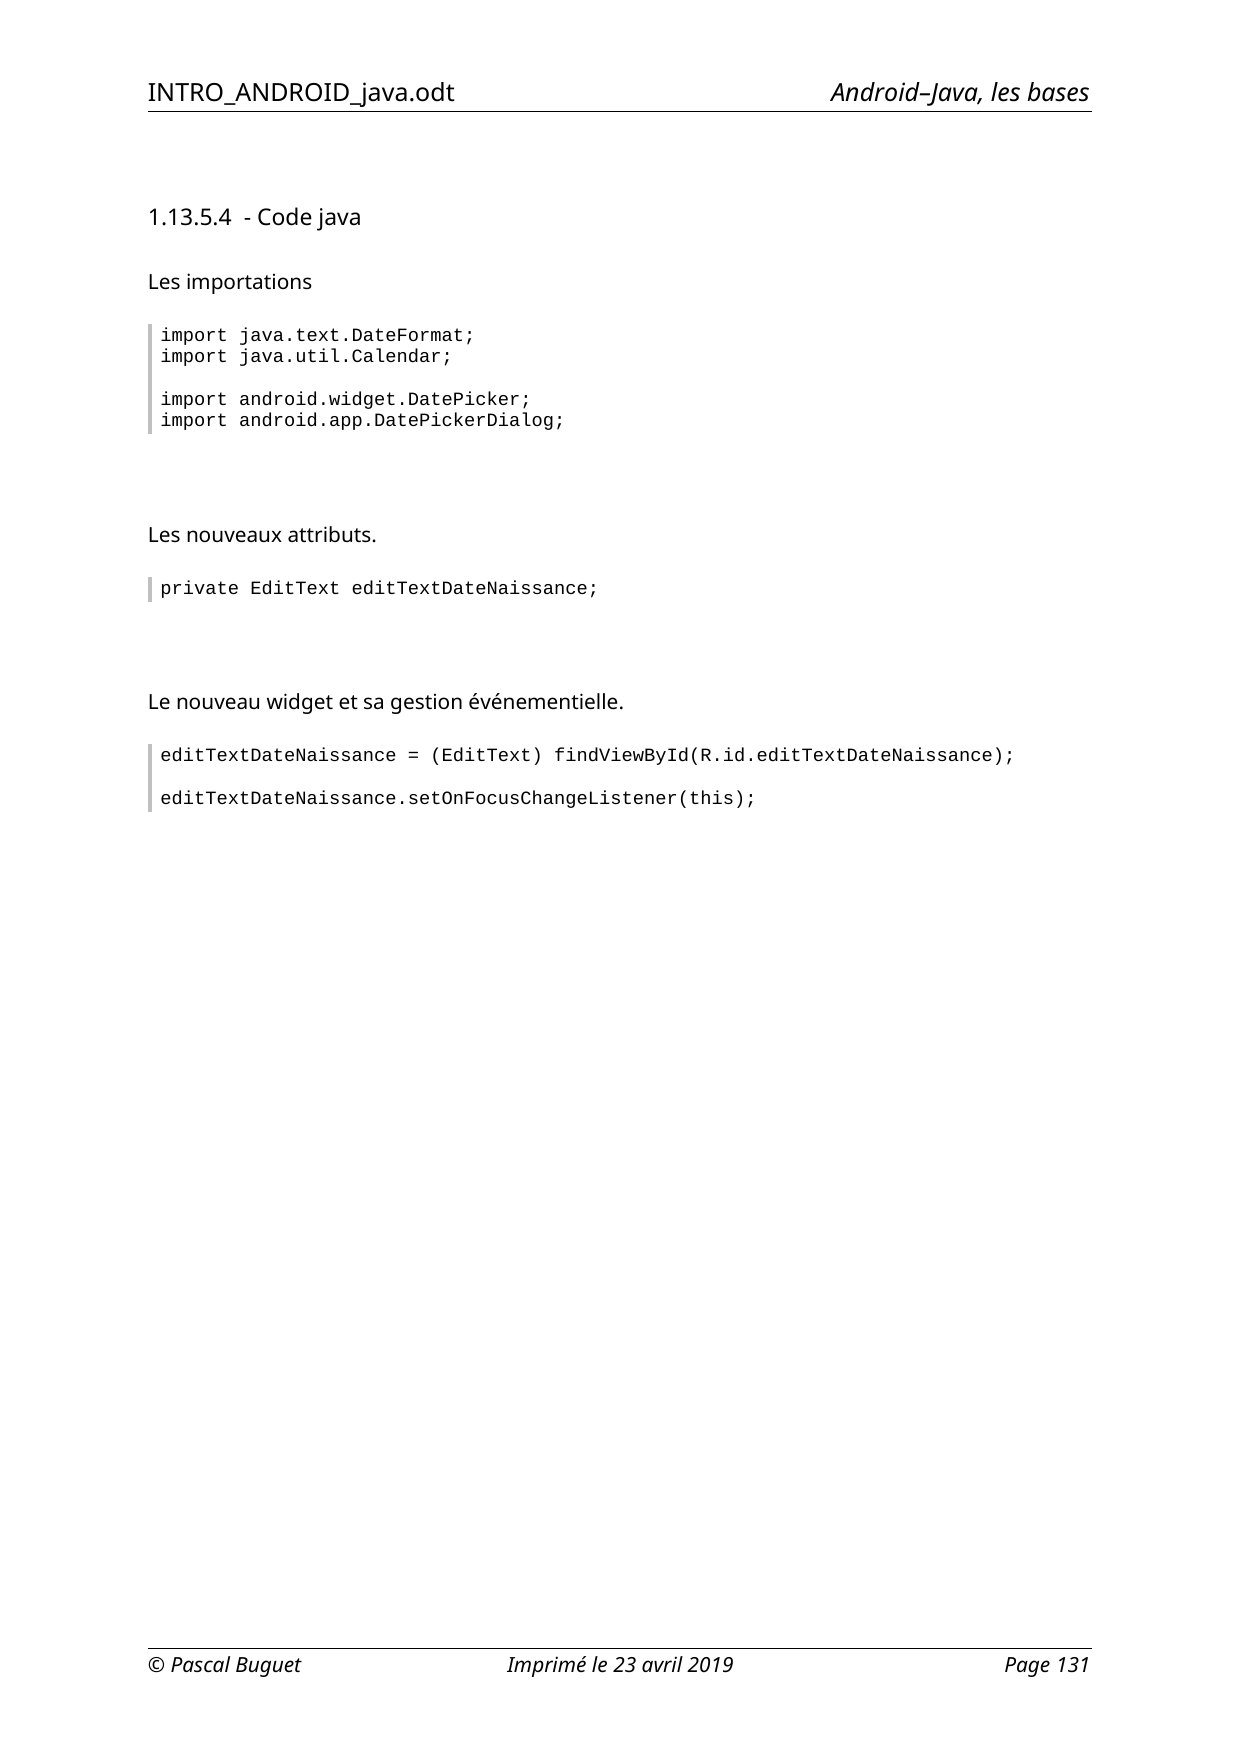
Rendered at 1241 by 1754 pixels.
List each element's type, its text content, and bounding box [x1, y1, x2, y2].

text editTextDateNaissance = (EditText) findViewById(R.id.editTextDateNaissance); [152, 744, 1092, 767]
text import android.app.DatePickerDialog; [152, 411, 1092, 434]
text import java.text.DateFormat; [152, 324, 1092, 347]
text private EditText editTextDateNaissance; [152, 577, 1092, 602]
text Les nouveaux attributs. [148, 520, 1092, 548]
text Les importations [148, 267, 1092, 296]
text Le nouveau widget et sa gestion événementielle. [148, 687, 1092, 716]
text editTextDateNaissance.setOnFocusChangeListener(this); [152, 789, 1092, 812]
text import java.util.Calendar; [152, 347, 1092, 368]
text import android.widget.DatePicker; [152, 390, 1092, 411]
subtitle - Code java [148, 201, 1092, 232]
